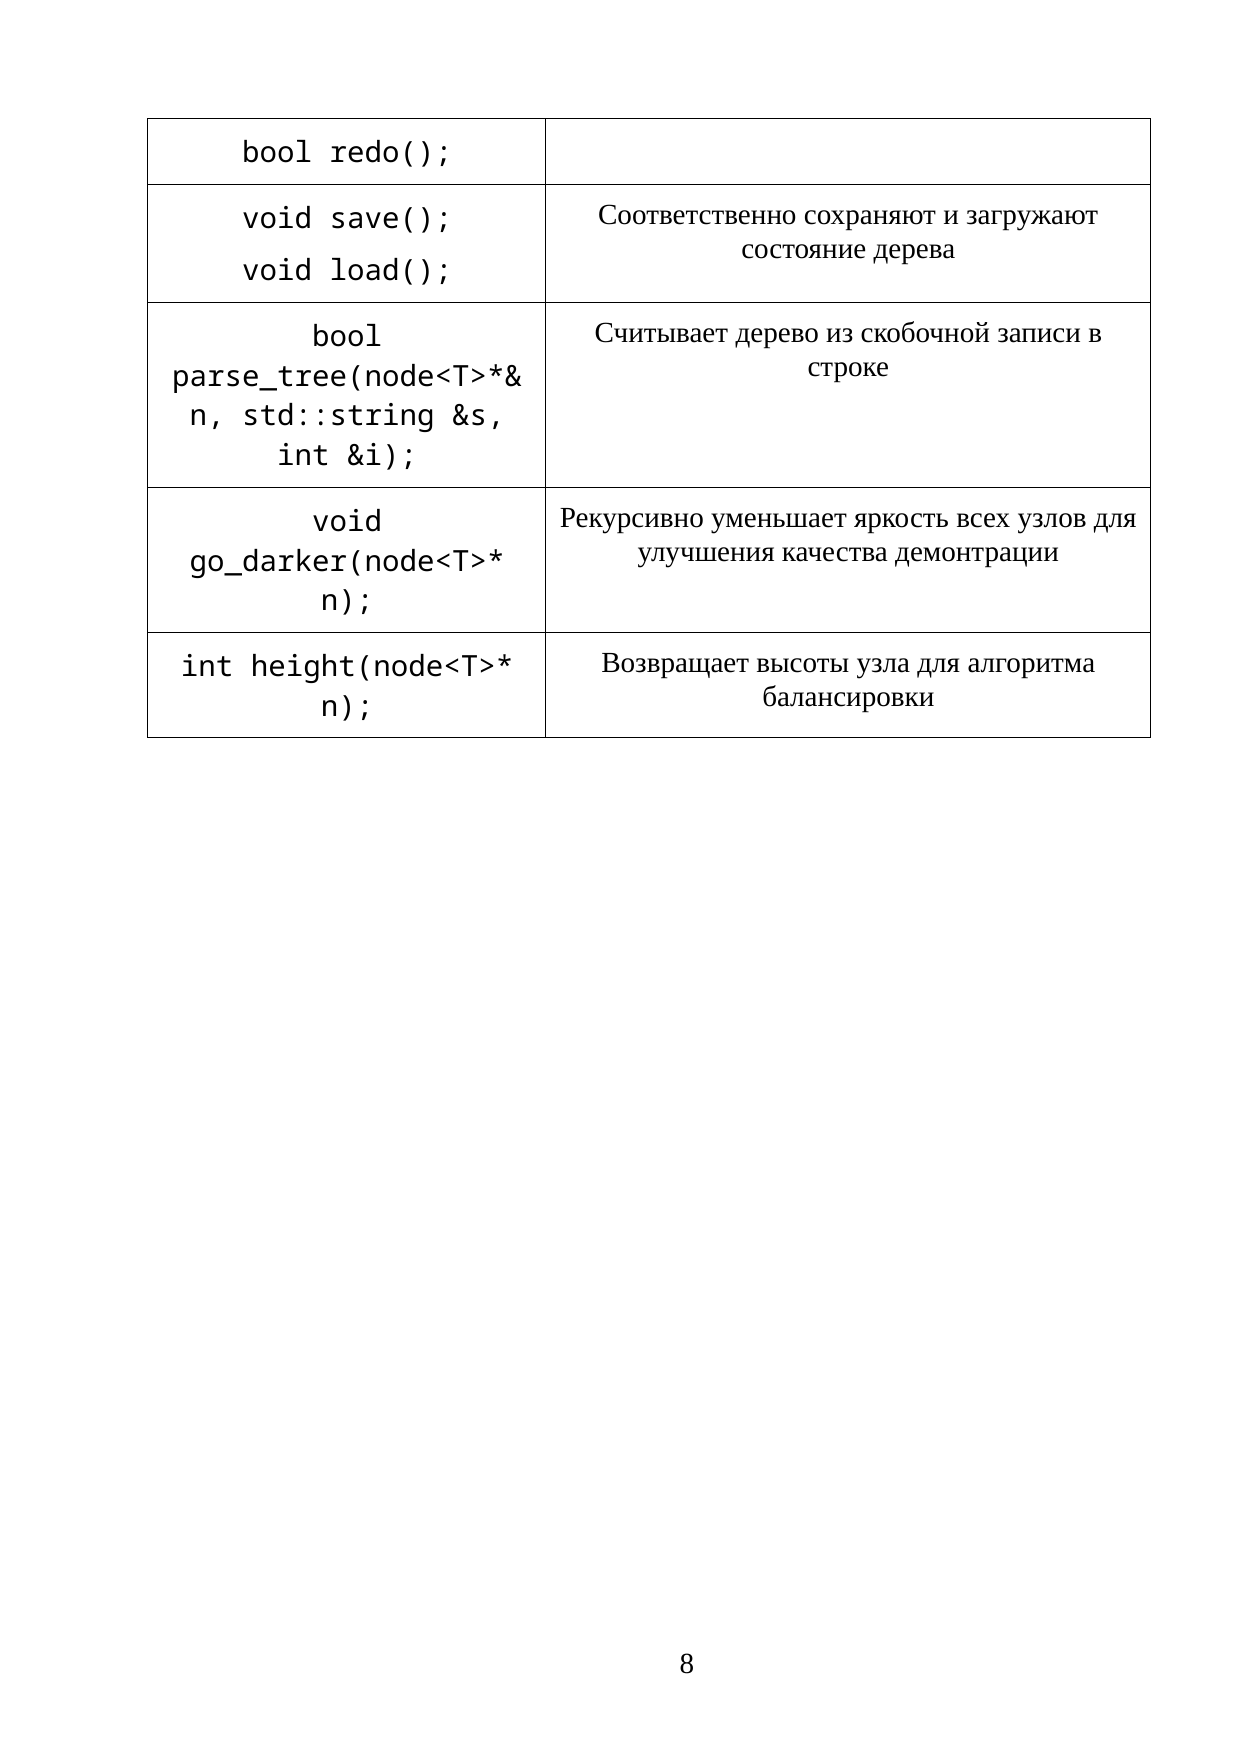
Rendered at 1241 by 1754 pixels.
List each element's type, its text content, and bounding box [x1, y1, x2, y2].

table_cell bool parse_tree(node<T>*& n, std::string &s, int &i); [148, 303, 545, 487]
table_cell bool redo(); [148, 119, 545, 184]
table_cell int height(node<T>* n); [148, 633, 545, 737]
table_cell [546, 119, 1150, 184]
table_cell Считывает дерево из скобочной записи в строке [546, 303, 1150, 487]
table_cell Рекурсивно уменьшает яркость всех узлов для улучшения качества демонтрации [546, 488, 1150, 632]
table_cell void save(); void load(); [148, 185, 545, 302]
table_cell Соответственно сохраняют и загружают состояние дерева [546, 185, 1150, 302]
table_cell void go_darker(node<T>* n); [148, 488, 545, 632]
table_cell Возвращает высоты узла для алгоритма балансировки [546, 633, 1150, 737]
